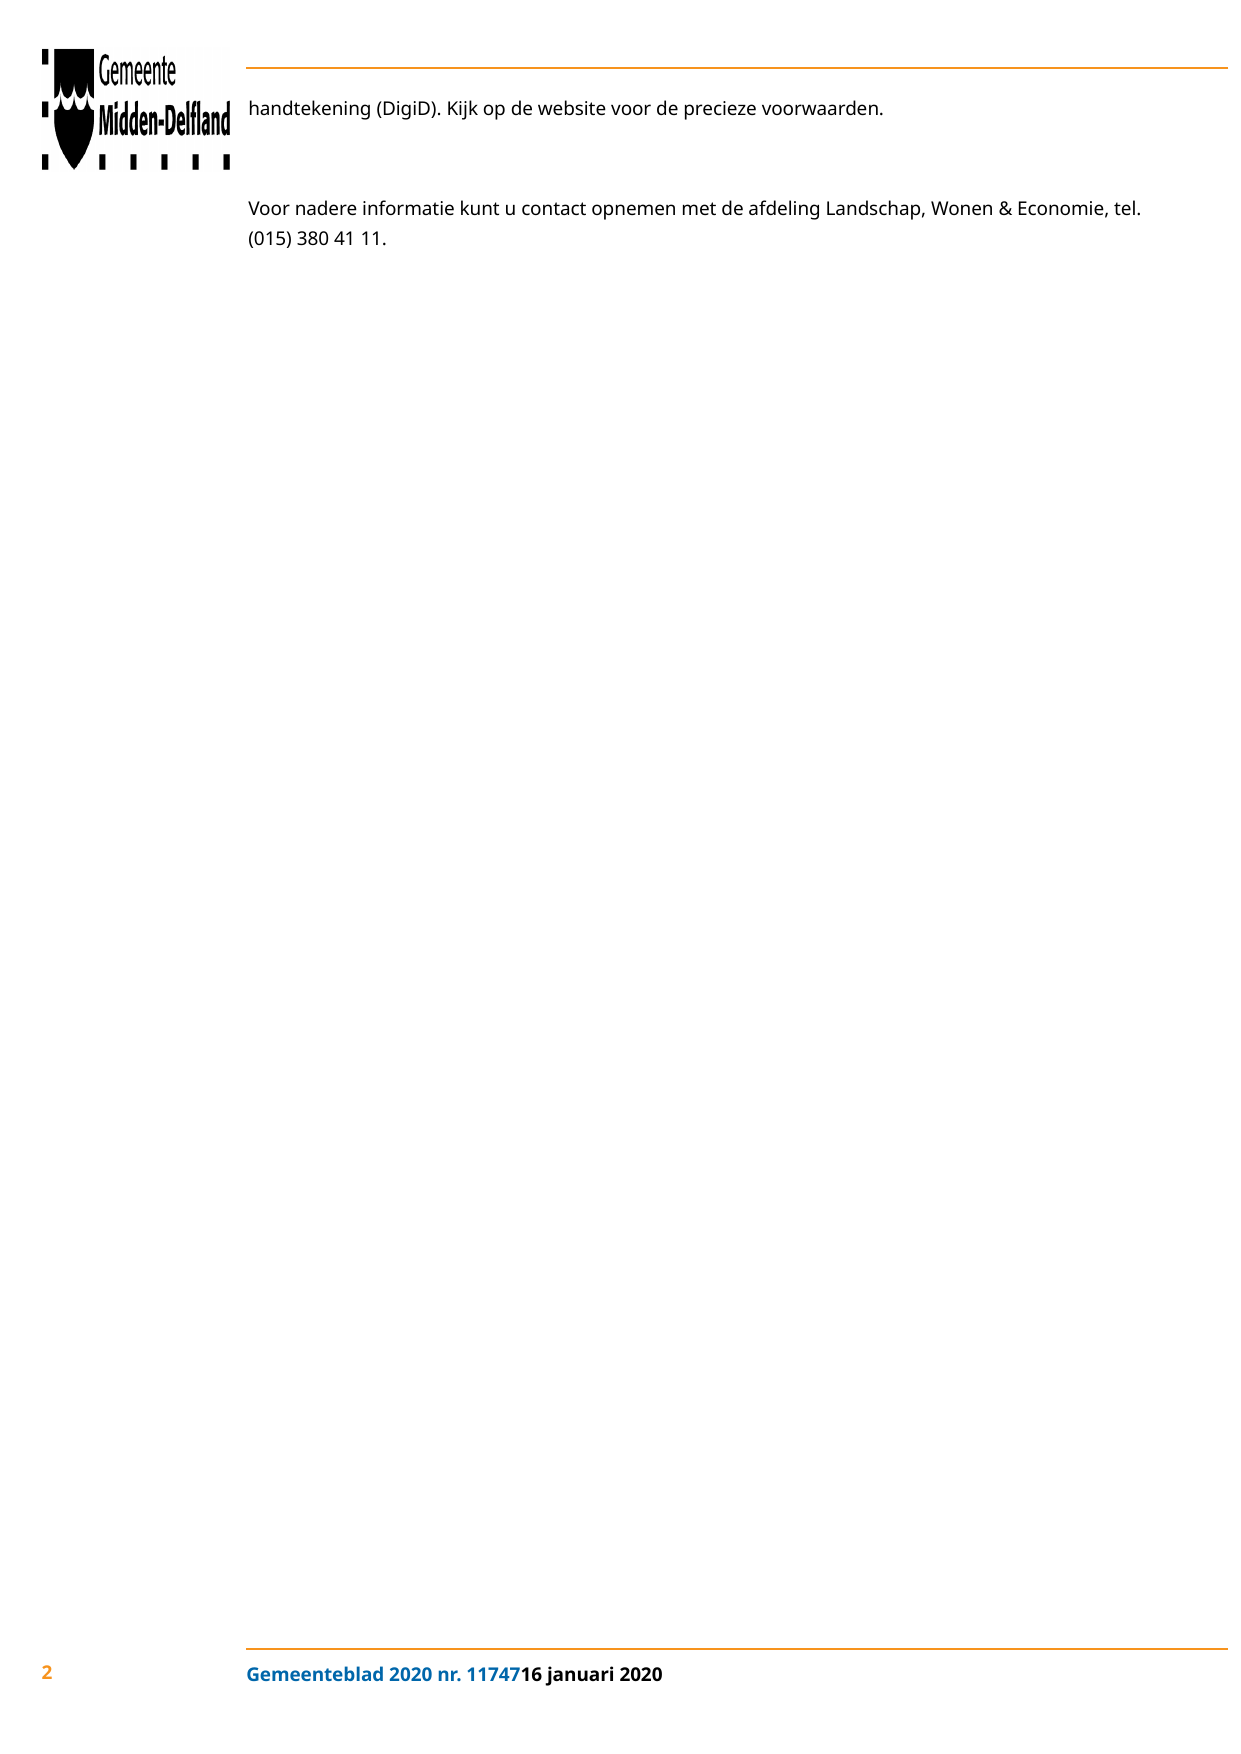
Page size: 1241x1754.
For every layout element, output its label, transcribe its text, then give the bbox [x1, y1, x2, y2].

text handtekening (DigiD). Kijk op de website voor de precieze voorwaarden. [248, 95, 1152, 121]
text Voor nadere informatie kunt u contact opnemen met de afdeling Landschap, Wonen & Economie, tel. (015) 380 41 11. [248, 196, 1152, 251]
picture [41, 47, 231, 172]
